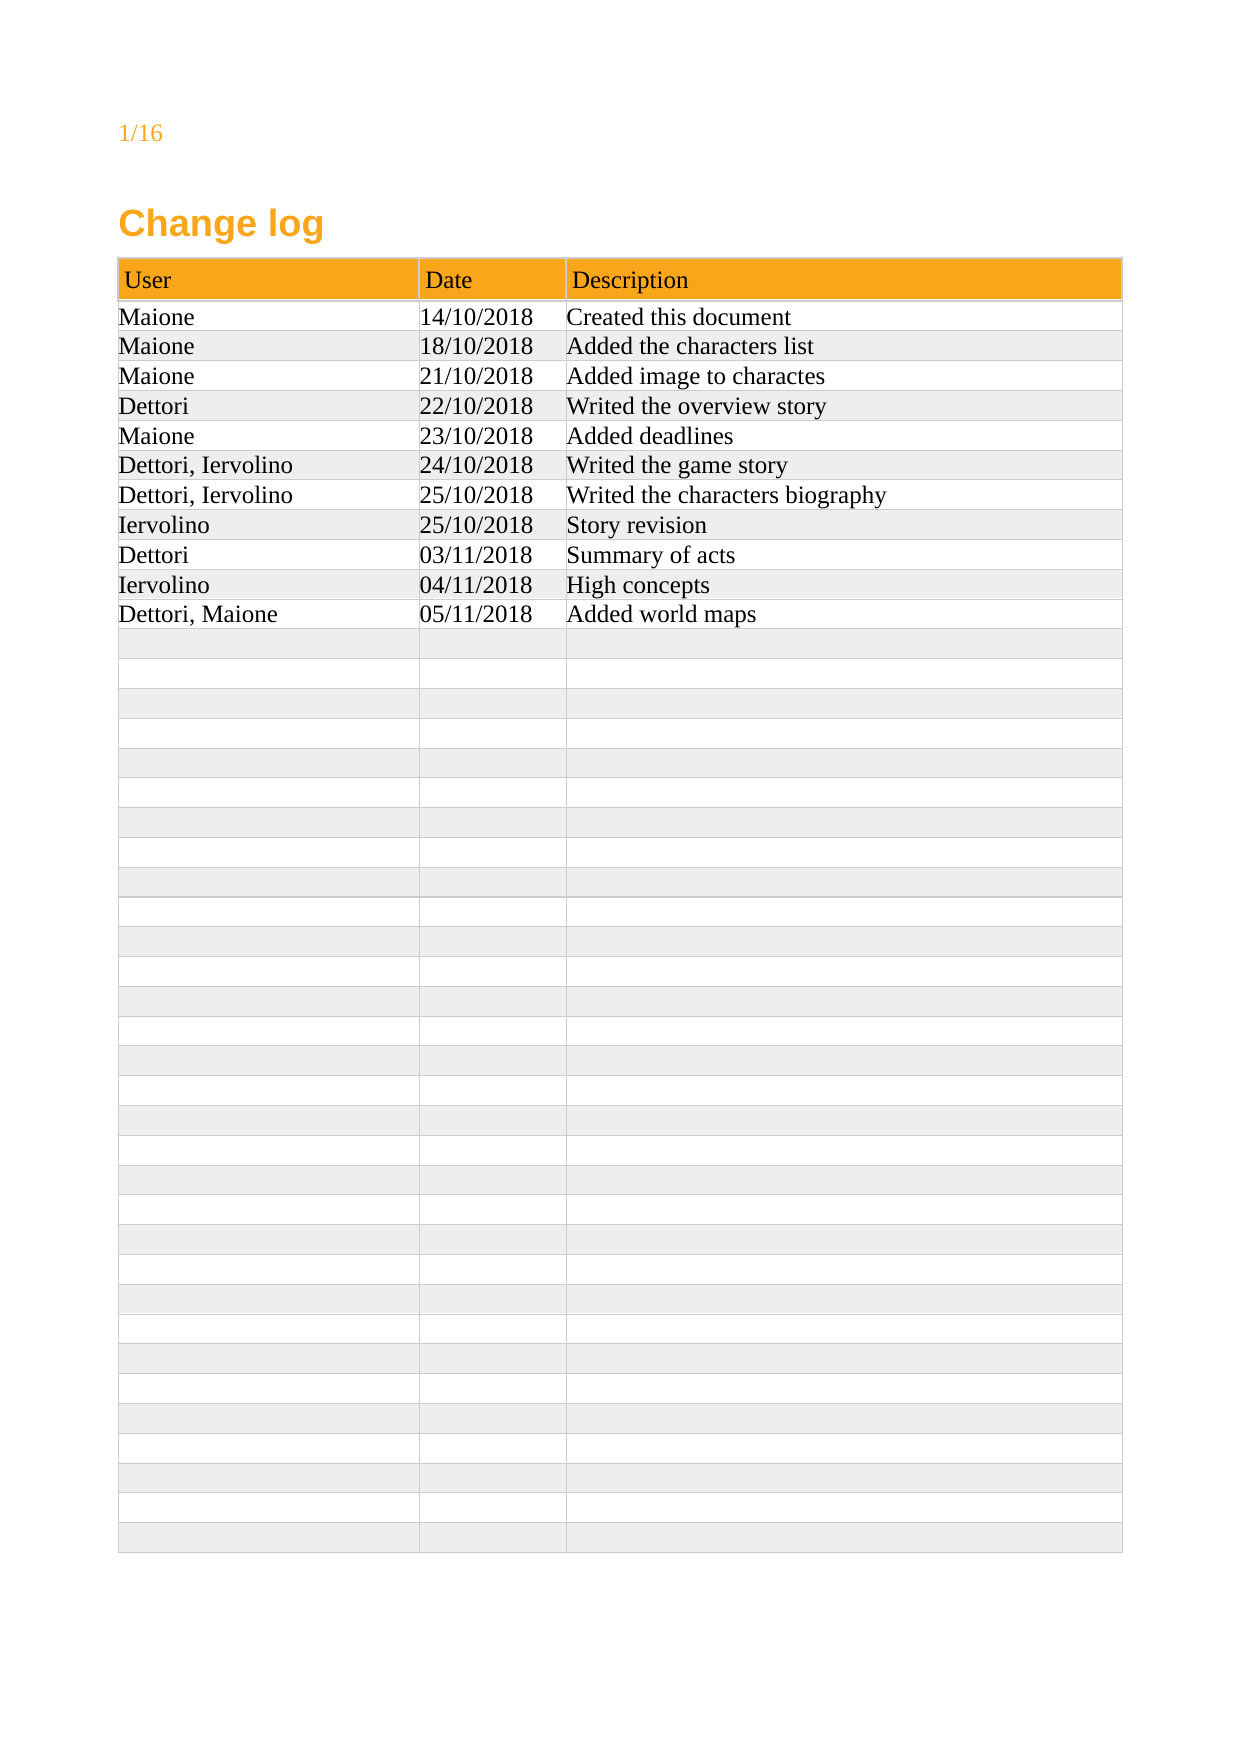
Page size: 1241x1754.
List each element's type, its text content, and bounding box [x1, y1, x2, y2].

table_cell Maione [119, 331, 419, 360]
table_cell Maione [119, 421, 419, 449]
table_cell [567, 1225, 1122, 1254]
table_cell [119, 957, 419, 986]
table_cell [420, 629, 566, 658]
table_header Date [420, 259, 565, 299]
table_cell [567, 1136, 1122, 1164]
table_cell [420, 1255, 566, 1284]
table_cell [420, 1106, 566, 1135]
table_cell [420, 1076, 566, 1105]
table_cell [420, 1046, 566, 1075]
table_cell [420, 1464, 566, 1492]
table_cell [567, 1046, 1122, 1075]
table_cell Dettori, Iervolino [119, 480, 419, 509]
table_cell [420, 1195, 566, 1224]
table_cell [420, 749, 566, 777]
table_cell Added image to charactes [567, 361, 1122, 390]
table_cell Summary of acts [567, 540, 1122, 569]
table_cell Dettori, Maione [119, 600, 419, 628]
table_cell [567, 1404, 1122, 1433]
table_cell Created this document [567, 302, 1122, 330]
table_cell Story revision [567, 510, 1122, 539]
table_cell Writed the overview story [567, 391, 1122, 420]
table_cell [567, 927, 1122, 956]
table_cell [119, 838, 419, 867]
table_cell 24/10/2018 [420, 451, 566, 479]
table_cell [119, 1404, 419, 1433]
table_cell [420, 1285, 566, 1313]
table_cell [119, 1106, 419, 1135]
table_cell [119, 1315, 419, 1343]
table_cell [420, 719, 566, 747]
table_cell [567, 719, 1122, 747]
table_cell [420, 1315, 566, 1343]
table_cell [119, 1493, 419, 1522]
table_cell [420, 1404, 566, 1433]
table_cell [567, 1195, 1122, 1224]
table_cell [420, 689, 566, 718]
table_cell [420, 1374, 566, 1403]
table_cell [567, 898, 1122, 926]
table_cell [119, 1195, 419, 1224]
table_cell [119, 1136, 419, 1164]
table_cell 14/10/2018 [420, 302, 566, 330]
table_cell Iervolino [119, 570, 419, 598]
table_cell [567, 987, 1122, 1016]
table_cell Dettori [119, 391, 419, 420]
table_cell Added world maps [567, 600, 1122, 628]
table_cell [567, 1076, 1122, 1105]
table_cell [567, 1315, 1122, 1343]
table_cell [119, 1523, 419, 1552]
table_cell [420, 1225, 566, 1254]
table_cell [567, 1285, 1122, 1313]
table_cell Writed the game story [567, 451, 1122, 479]
table_cell [420, 659, 566, 688]
table_cell [420, 1136, 566, 1164]
table_cell [119, 1017, 419, 1045]
table_cell [420, 927, 566, 956]
table_cell [119, 1464, 419, 1492]
table_cell Maione [119, 302, 419, 330]
table_cell [420, 838, 566, 867]
table_cell [119, 689, 419, 718]
table_cell [119, 1225, 419, 1254]
table_cell [119, 778, 419, 807]
table_cell 04/11/2018 [420, 570, 566, 598]
subtitle Change log [118, 201, 1122, 245]
table_cell [567, 838, 1122, 867]
table_cell [420, 778, 566, 807]
table_cell 18/10/2018 [420, 331, 566, 360]
table_cell [567, 629, 1122, 658]
table_cell Maione [119, 361, 419, 390]
table_cell [119, 1046, 419, 1075]
table_cell [420, 1493, 566, 1522]
table_cell [420, 1523, 566, 1552]
table_cell [420, 1344, 566, 1373]
table_cell 25/10/2018 [420, 480, 566, 509]
table_cell [119, 927, 419, 956]
table_cell Added deadlines [567, 421, 1122, 449]
table_header Description [567, 259, 1121, 299]
table_cell [567, 1434, 1122, 1462]
table_cell 23/10/2018 [420, 421, 566, 449]
table_cell [567, 689, 1122, 718]
table_cell High concepts [567, 570, 1122, 598]
table_cell [119, 987, 419, 1016]
table_cell [567, 1344, 1122, 1373]
table_cell [567, 1493, 1122, 1522]
table_cell 21/10/2018 [420, 361, 566, 390]
table_cell [567, 1255, 1122, 1284]
table_cell Iervolino [119, 510, 419, 539]
table_cell [119, 749, 419, 777]
table_cell [567, 1017, 1122, 1045]
table_cell [567, 778, 1122, 807]
table_cell 22/10/2018 [420, 391, 566, 420]
table_cell [567, 1464, 1122, 1492]
table_cell [567, 1106, 1122, 1135]
table_cell [567, 868, 1122, 896]
table_cell [420, 868, 566, 896]
table_cell [567, 659, 1122, 688]
table_header User [119, 259, 418, 299]
table_cell [420, 957, 566, 986]
table_cell [420, 1166, 566, 1194]
table_cell [119, 1166, 419, 1194]
table_cell [119, 1344, 419, 1373]
table_cell [420, 1434, 566, 1462]
table_cell [119, 1434, 419, 1462]
table_cell [567, 1374, 1122, 1403]
table_cell 25/10/2018 [420, 510, 566, 539]
table_cell Added the characters list [567, 331, 1122, 360]
table_cell [567, 957, 1122, 986]
table_cell [119, 1374, 419, 1403]
table_cell [119, 808, 419, 837]
table_cell [567, 808, 1122, 837]
table_cell [420, 1017, 566, 1045]
table_cell [420, 987, 566, 1016]
table_cell [119, 1076, 419, 1105]
table_cell [567, 749, 1122, 777]
table_cell [119, 898, 419, 926]
table_cell [567, 1166, 1122, 1194]
table_cell [119, 629, 419, 658]
table_cell [119, 1285, 419, 1313]
table_cell [567, 1523, 1122, 1552]
table_cell [119, 719, 419, 747]
table_cell 03/11/2018 [420, 540, 566, 569]
table_cell Dettori [119, 540, 419, 569]
table_cell [119, 659, 419, 688]
table_cell [119, 868, 419, 896]
table_cell [420, 898, 566, 926]
table_cell Writed the characters biography [567, 480, 1122, 509]
table_cell [420, 808, 566, 837]
table_cell [119, 1255, 419, 1284]
table_cell 05/11/2018 [420, 600, 566, 628]
table_cell Dettori, Iervolino [119, 451, 419, 479]
